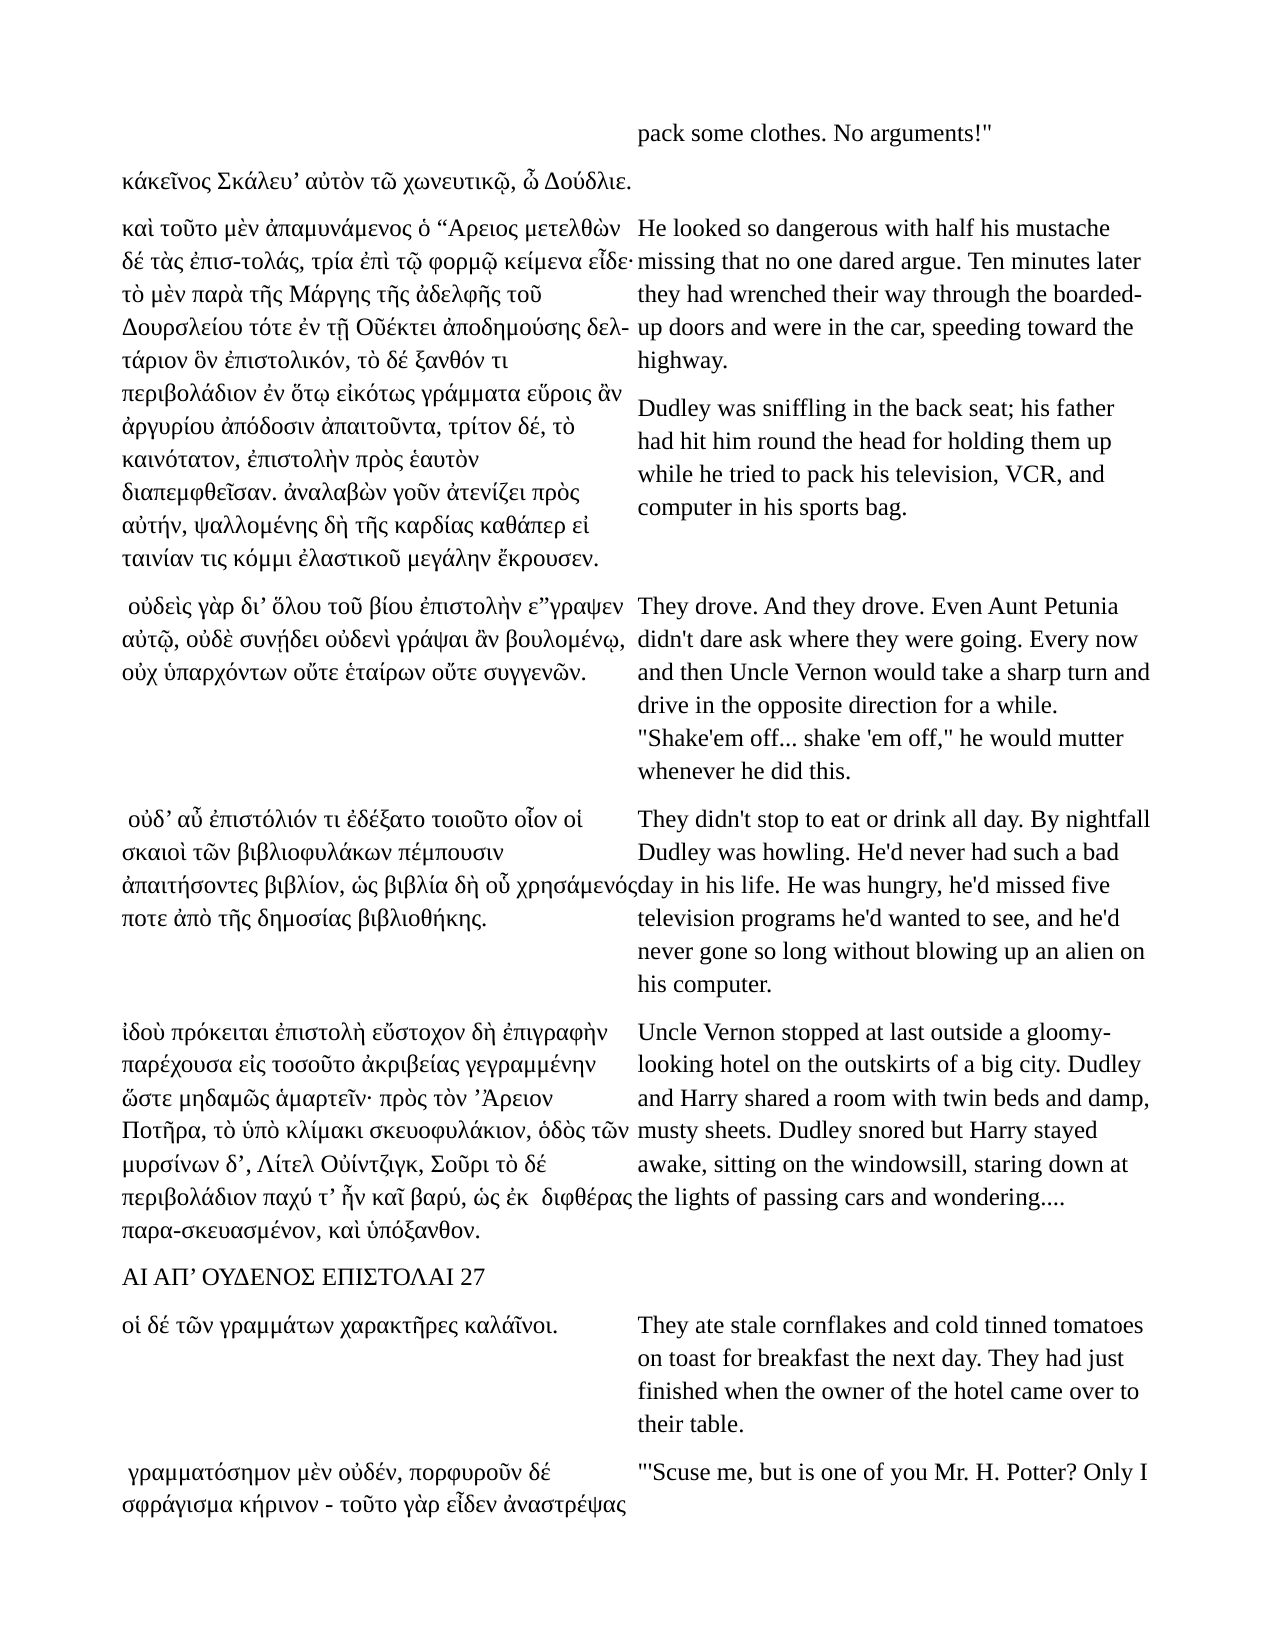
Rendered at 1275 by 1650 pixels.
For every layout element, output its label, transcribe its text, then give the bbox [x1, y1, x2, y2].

table_cell γραμματόσημον μὲν οὐδέν, πορφυροῦν δέ σφράγισμα κήρινον - τοῦτο γὰρ εἶδεν ἀναστρέψας [122, 1457, 637, 1518]
table_cell [122, 118, 637, 166]
table_cell [638, 1262, 1157, 1310]
table_cell οἱ δέ τῶν γραμμάτων χαρακτῆρες καλάῖνοι. [122, 1310, 637, 1457]
table_cell They drove. And they drove. Even Aunt Petunia didn't dare ask where they were going. Every now and then Uncle Vernon would take a sharp turn and drive in the opposite direction for a while. "Shake'em off... shake 'em off," he would mutter whenever he did this. [638, 591, 1157, 804]
table_cell They ate stale cornflakes and cold tinned tomatoes on toast for breakfast the next day. They had just finished when the owner of the hotel came over to their table. [638, 1310, 1157, 1457]
table_cell [638, 166, 1157, 213]
table_cell Uncle Vernon stopped at last outside a gloomy-looking hotel on the outskirts of a big city. Dudley and Harry shared a room with twin beds and damp, musty sheets. Dudley snored but Harry stayed awake, sitting on the windowsill, staring down at the lights of passing cars and wondering.... [638, 1017, 1157, 1262]
table_cell οὐδ’ αὖ ἐπιστόλιόν τι ἐδέξατο τοιοῦτο οἷον οἱ σκαιοὶ τῶν βιβλιοφυλάκων πέμπουσιν ἀπαιτήσοντες βιβλίον, ὡς βιβλία δὴ οὗ χρησάμενός ποτε ἀπὸ τῆς δημοσίας βιβλιοθήκης. [122, 804, 637, 1017]
table_cell They didn't stop to eat or drink all day. By nightfall Dudley was howling. He'd never had such a bad day in his life. He was hungry, he'd missed five television programs he'd wanted to see, and he'd never gone so long without blowing up an alien on his computer. [638, 804, 1157, 1017]
table_cell οὐδεὶς γὰρ δι’ ὅλου τοῦ βίου ἐπιστολὴν ε”γραψεν αὐτῷ, οὐδὲ συνῄδει οὐδενὶ γράψαι ἂν βουλομένῳ, οὐχ ὑπαρχόντων οὔτε ἑταίρων οὔτε συγγενῶν. [122, 591, 637, 804]
table_cell κάκεῖνος Σκάλευ’ αὐτὸν τῶ χωνευτικῷ, ὦ Δούδλιε. [122, 166, 637, 213]
table_cell "'Scuse me, but is one of you Mr. H. Potter? Only I [638, 1457, 1157, 1518]
table_cell ἰδοὺ πρόκειται ἐπιστολὴ εὔστοχον δὴ ἐπιγραφὴν παρέχουσα εἰς τοσοῦτο ἀκριβείας γεγραμμένην ὥστε μηδαμῶς ἁμαρτεῖν· πρὸς τὸν ’Ἀρειον Ποτῆρα, τὸ ὑπὸ κλίμακι σκευοφυλάκιον, ὁδὸς τῶν μυρσίνων δ’, Λίτελ Οὐίντζιγκ, Σοῦρι τὸ δέ περιβολάδιον παχύ τ’ ἦν καῖ βαρύ, ὡς ἐκ διφθέρας παρα-σκευασμένον, καὶ ὑπόξανθον. [122, 1017, 637, 1262]
table_cell He looked so dangerous with half his mustache missing that no one dared argue. Ten minutes later they had wrenched their way through the boarded-up doors and were in the car, speeding toward the highway. Dudley was sniffling in the back seat; his father had hit him round the head for holding them up while he tried to pack his television, VCR, and computer in his sports bag. [638, 213, 1157, 591]
table_cell pack some clothes. No arguments!" [638, 118, 1157, 166]
table_cell καὶ τοῦτο μὲν ἀπαμυνάμενος ὁ “Αρειος μετελθὼν δέ τὰς ἐπισ-τολάς, τρία ἐπὶ τῷ φορμῷ κείμενα εἶδε· τὸ μὲν παρὰ τῆς Μάργης τῆς ἀδελφῆς τοῦ Δουρσλείου τότε ἐν τῇ Οῦέκτει ἀποδημούσης δελ-τάριον ὃν ἐπιστολικόν, τὸ δέ ξανθόν τι περιβολάδιον ἐν ὅτῳ εἰκότως γράμματα εὕροις ἂν ἀργυρίου ἀπόδοσιν ἀπαιτοῦντα, τρίτον δέ, τὸ καινότατον, ἐπιστολὴν πρὸς ἑαυτὸν διαπεμφθεῖσαν. ἀναλαβὼν γοῦν ἀτενίζει πρὸς αὐτήν, ψαλλομένης δὴ τῆς καρδίας καθάπερ εἰ ταινίαν τις κόμμι ἐλαστικοῦ μεγάλην ἔκρουσεν. [122, 213, 637, 591]
table_cell ΑΙ ΑΠ’ ΟΥΔΕΝΟΣ ΕΠΙΣΤΟΛΑΙ 27 [122, 1262, 637, 1310]
